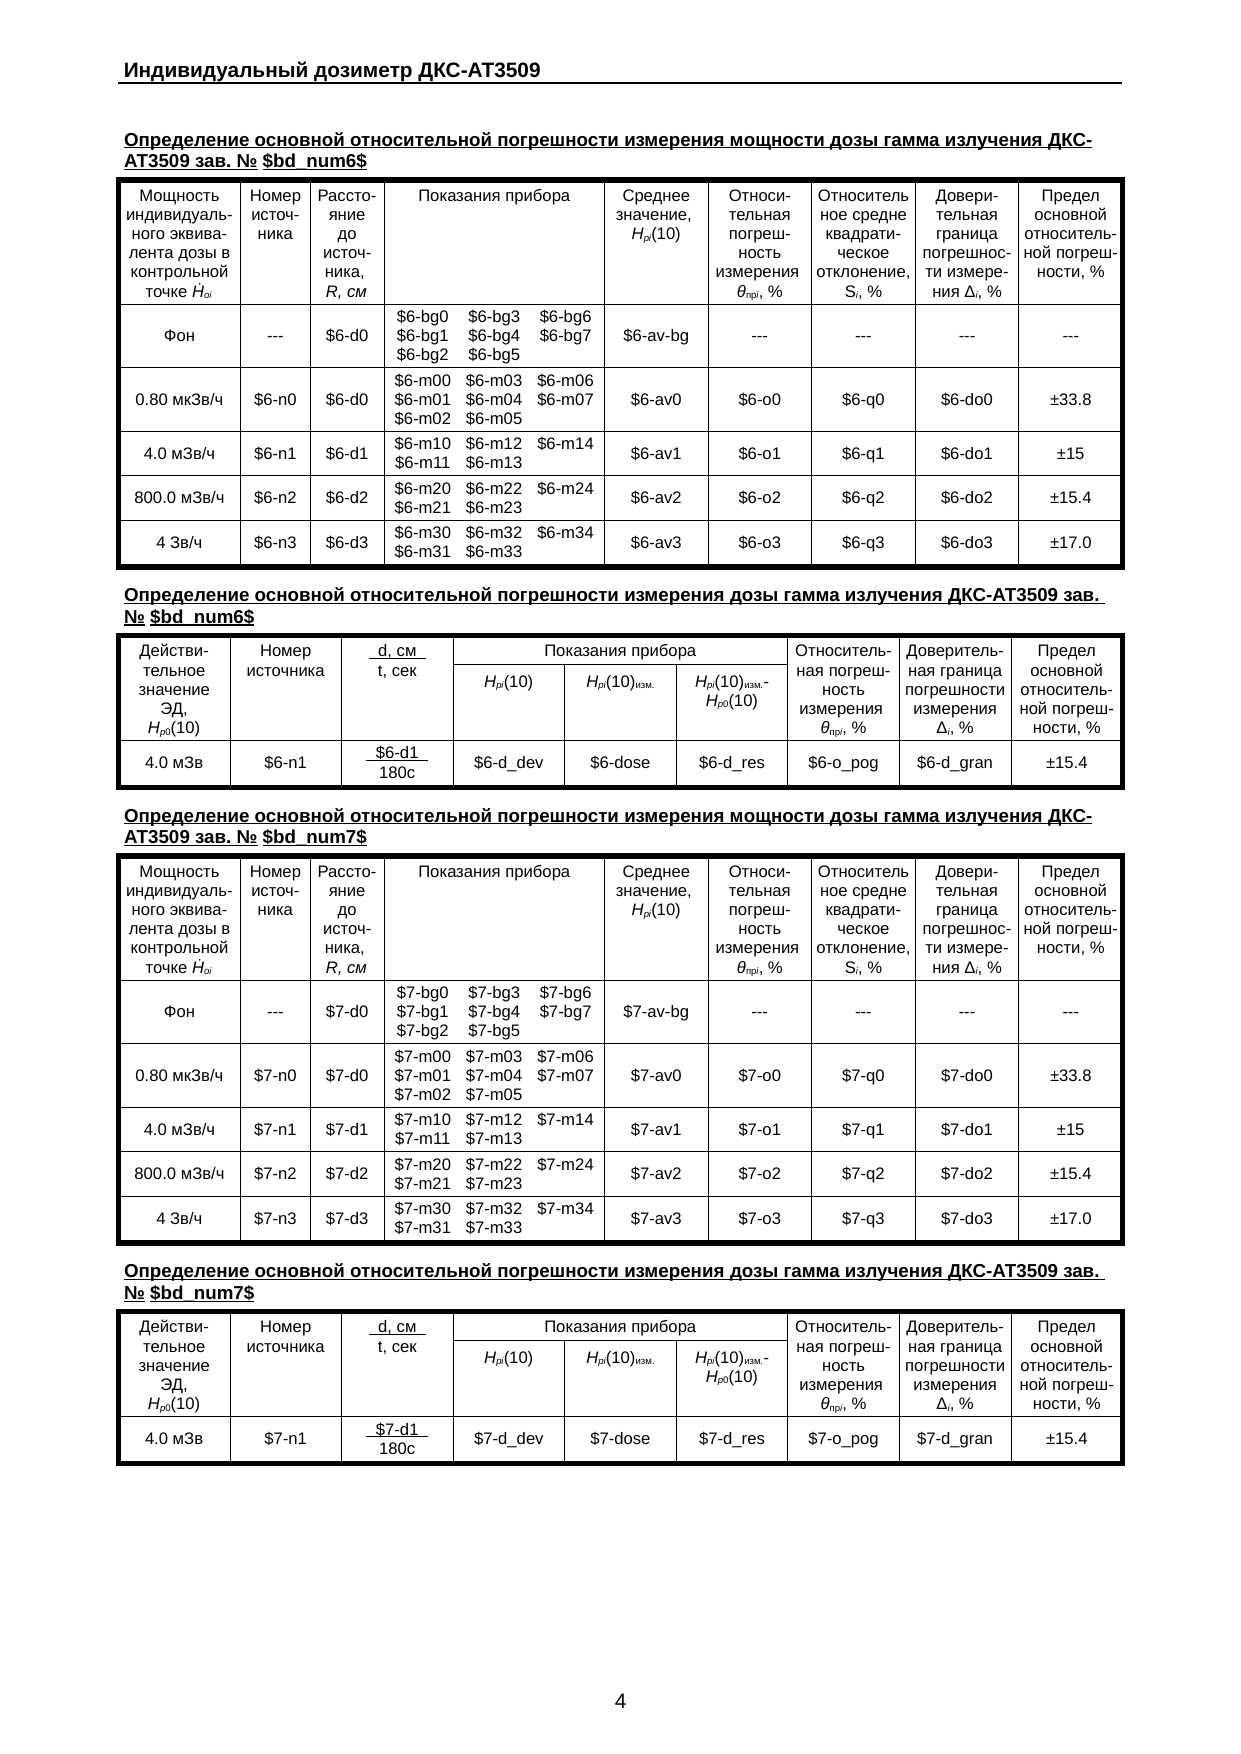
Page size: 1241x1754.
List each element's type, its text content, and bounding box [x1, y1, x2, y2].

table_cell $7-o_pog [788, 1417, 899, 1461]
table_cell Действи-тельное значение ЭД, Hp0(10) [121, 638, 230, 740]
table_cell $7-q2 [812, 1152, 915, 1196]
table_cell Показания прибора [454, 638, 787, 663]
table_cell --- [916, 981, 1018, 1043]
table_cell $6-d2 [311, 476, 384, 520]
table_cell $6-n0 [241, 368, 310, 431]
table_cell $6-av1 [605, 432, 708, 475]
table_cell $6-d0 [311, 368, 384, 431]
table_cell $7-o2 [709, 1152, 811, 1196]
table_cell Номер источ-ника [241, 183, 310, 303]
table_cell $6-d_gran [900, 741, 1011, 784]
table_cell Hpi(10)изм.-Hp0(10) [677, 665, 787, 740]
table_cell 0.80 мкЗв/ч [121, 1044, 240, 1107]
table_cell Среднее значение, Hpi(10) [605, 183, 708, 303]
table_cell 4.0 мЗв/ч [121, 432, 240, 475]
table_cell $7-d_gran [900, 1417, 1011, 1461]
table_cell $6-q1 [812, 432, 915, 475]
table_cell $6-m00 $6-m01 $6-m02 $6-m03 $6-m04 $6-m05 $6-m06 $6-m07 [385, 368, 604, 431]
table_cell Показания прибора [454, 1314, 787, 1339]
table_cell 800.0 мЗв/ч [121, 476, 240, 520]
table_cell Номер источ-ника [241, 859, 310, 979]
table_cell Относи-тельная погреш-ность измерения θпрi, % [709, 859, 811, 979]
table_cell $7-m30 $7-m31 $7-m32 $7-m33 $7-m34 [385, 1197, 604, 1240]
table_cell ±15.4 [1012, 741, 1120, 784]
table_cell $6-d1 [311, 432, 384, 475]
table_cell $7-av1 [605, 1108, 708, 1151]
table_cell $6-m20 $6-m21 $6-m22 $6-m23 $6-m24 [385, 476, 604, 520]
table_cell ±33.8 [1019, 368, 1120, 431]
table_cell --- [812, 981, 915, 1043]
table_cell $7-do2 [916, 1152, 1018, 1196]
table_cell 0.80 мкЗв/ч [121, 368, 240, 431]
table_cell $6-d0 [311, 305, 384, 367]
table_cell Предел основной относитель-ной погреш-ности, % [1012, 638, 1120, 740]
table_cell Номер источника [231, 638, 341, 740]
table_cell d, см t, сек [342, 638, 453, 740]
table_cell $7-av2 [605, 1152, 708, 1196]
table_cell $7-n1 [231, 1417, 341, 1461]
table_cell $7-av-bg [605, 981, 708, 1043]
table_cell d, см t, сек [342, 1314, 453, 1416]
table_cell $7-q3 [812, 1197, 915, 1240]
table_cell $7-d0 [311, 1044, 384, 1107]
table_cell $7-o3 [709, 1197, 811, 1240]
table_cell $7-dose [565, 1417, 676, 1461]
table_cell Предел основной относитель-ной погреш-ности, % [1019, 183, 1120, 303]
table_cell --- [241, 305, 310, 367]
table_cell Предел основной относитель-ной погреш-ности, % [1012, 1314, 1120, 1416]
table_cell $7-m10 $7-m11 $7-m12 $7-m13 $7-m14 [385, 1108, 604, 1151]
table_cell $6-n2 [241, 476, 310, 520]
table_cell Относитель-ная погреш-ность измерения θпрi, % [788, 638, 899, 740]
table_cell 4.0 мЗв [121, 1417, 230, 1461]
table_cell $7-o0 [709, 1044, 811, 1107]
table_cell $6-d_dev [454, 741, 564, 784]
table_cell Hpi(10) [454, 1341, 564, 1416]
table_cell $7-d1 180c [342, 1417, 453, 1461]
table_cell $6-q2 [812, 476, 915, 520]
table_cell Действи-тельное значение ЭД, Hp0(10) [121, 1314, 230, 1416]
table_cell $6-dose [565, 741, 676, 784]
table_cell $7-d1 [311, 1108, 384, 1151]
table_cell $7-d0 [311, 981, 384, 1043]
table_cell $6-o0 [709, 368, 811, 431]
table_cell $7-d3 [311, 1197, 384, 1240]
table_cell Рассто-яние до источ-ника, R, см [311, 183, 384, 303]
table_cell $6-bg0 $6-bg1 $6-bg2 $6-bg3 $6-bg4 $6-bg5 $6-bg6 $6-bg7 [385, 305, 604, 367]
table_cell $6-d1 180c [342, 741, 453, 784]
table_cell ±17.0 [1019, 1197, 1120, 1240]
table_cell $7-do0 [916, 1044, 1018, 1107]
table_cell $6-n3 [241, 521, 310, 564]
table_cell Довери-тельная граница погрешнос-ти измере-ния Δi, % [916, 183, 1018, 303]
table_cell Довери-тельная граница погрешнос-ти измере-ния Δi, % [916, 859, 1018, 979]
table_cell $7-n0 [241, 1044, 310, 1107]
table_cell Мощность индивидуаль-ного эквива-лента дозы в контрольной точке Ḣoi [121, 859, 240, 979]
table_cell Доверитель-ная граница погрешности измерения Δi, % [900, 1314, 1011, 1416]
table_cell ±15.4 [1012, 1417, 1120, 1461]
table_cell Hpi(10)изм.-Hp0(10) [677, 1341, 787, 1416]
table_cell --- [709, 981, 811, 1043]
table_cell Доверитель-ная граница погрешности измерения Δi, % [900, 638, 1011, 740]
table_cell $6-n1 [241, 432, 310, 475]
table_cell $6-q0 [812, 368, 915, 431]
table_cell Относительное средне квадрати-ческое отклонение, Si, % [812, 859, 915, 979]
table_cell Фон [121, 981, 240, 1043]
table_cell Относительное средне квадрати-ческое отклонение, Si, % [812, 183, 915, 303]
table_cell 4.0 мЗв [121, 741, 230, 784]
table_header Определение основной относительной погрешности измерения дозы гамма излучения ДКС-АТ3509 зав. № $bd_num6$ [118, 570, 1122, 633]
table_cell 4 Зв/ч [121, 521, 240, 564]
table_cell $7-q1 [812, 1108, 915, 1151]
table_cell $6-o2 [709, 476, 811, 520]
table_cell --- [812, 305, 915, 367]
table_cell $6-d3 [311, 521, 384, 564]
table_cell $6-av-bg [605, 305, 708, 367]
table_cell --- [709, 305, 811, 367]
table_cell $6-do3 [916, 521, 1018, 564]
table_cell Среднее значение, Hpi(10) [605, 859, 708, 979]
table_cell $7-q0 [812, 1044, 915, 1107]
table_cell ±15 [1019, 432, 1120, 475]
table_cell $6-o1 [709, 432, 811, 475]
table_cell 4 Зв/ч [121, 1197, 240, 1240]
table_cell $6-o_pog [788, 741, 899, 784]
table_header Определение основной относительной погрешности измерения мощности дозы гамма излучения ДКС-АТ3509 зав. № $bd_num7$ [118, 790, 1122, 853]
table_cell $6-q3 [812, 521, 915, 564]
table_cell --- [1019, 305, 1120, 367]
table_cell Предел основной относитель-ной погреш-ности, % [1019, 859, 1120, 979]
table_cell ±17.0 [1019, 521, 1120, 564]
table_cell --- [241, 981, 310, 1043]
table_cell $6-o3 [709, 521, 811, 564]
table_cell Фон [121, 305, 240, 367]
table_cell Показания прибора [385, 859, 604, 979]
table_cell $7-m00 $7-m01 $7-m02 $7-m03 $7-m04 $7-m05 $7-m06 $7-m07 [385, 1044, 604, 1107]
table_cell $6-do0 [916, 368, 1018, 431]
table_cell $7-n3 [241, 1197, 310, 1240]
table_cell $7-do1 [916, 1108, 1018, 1151]
table_cell $7-n1 [241, 1108, 310, 1151]
table_cell $6-m10 $6-m11 $6-m12 $6-m13 $6-m14 [385, 432, 604, 475]
table_cell $6-av0 [605, 368, 708, 431]
table_cell Мощность индивидуаль-ного эквива-лента дозы в контрольной точке Ḣoi [121, 183, 240, 303]
table_cell $6-av2 [605, 476, 708, 520]
table_cell $6-av3 [605, 521, 708, 564]
table_cell $6-n1 [231, 741, 341, 784]
table_cell $7-o1 [709, 1108, 811, 1151]
table_cell Номер источника [231, 1314, 341, 1416]
table_cell Показания прибора [385, 183, 604, 303]
table_cell --- [916, 305, 1018, 367]
table_cell 4.0 мЗв/ч [121, 1108, 240, 1151]
table_cell $7-n2 [241, 1152, 310, 1196]
table_cell ±15.4 [1019, 1152, 1120, 1196]
table_header Определение основной относительной погрешности измерения мощности дозы гамма излучения ДКС-АТ3509 зав. № $bd_num6$ [118, 114, 1122, 177]
table_cell $7-d2 [311, 1152, 384, 1196]
table_cell $6-m30 $6-m31 $6-m32 $6-m33 $6-m34 [385, 521, 604, 564]
table_header Определение основной относительной погрешности измерения дозы гамма излучения ДКС-АТ3509 зав. № $bd_num7$ [118, 1246, 1122, 1309]
table_cell $6-d_res [677, 741, 787, 784]
table_cell $7-av3 [605, 1197, 708, 1240]
table_cell Hpi(10) [454, 665, 564, 740]
table_cell ±15 [1019, 1108, 1120, 1151]
table_cell 800.0 мЗв/ч [121, 1152, 240, 1196]
table_cell Относи-тельная погреш-ность измерения θпрi, % [709, 183, 811, 303]
table_cell Относитель-ная погреш-ность измерения θпрi, % [788, 1314, 899, 1416]
table_cell $7-d_res [677, 1417, 787, 1461]
table_cell --- [1019, 981, 1120, 1043]
table_cell $7-m20 $7-m21 $7-m22 $7-m23 $7-m24 [385, 1152, 604, 1196]
table_cell $7-d_dev [454, 1417, 564, 1461]
table_cell $7-do3 [916, 1197, 1018, 1240]
table_cell ±33.8 [1019, 1044, 1120, 1107]
table_cell ±15.4 [1019, 476, 1120, 520]
table_cell Hpi(10)изм. [565, 1341, 676, 1416]
table_cell Hpi(10)изм. [565, 665, 676, 740]
table_cell $7-bg0 $7-bg1 $7-bg2 $7-bg3 $7-bg4 $7-bg5 $7-bg6 $7-bg7 [385, 981, 604, 1043]
table_cell $6-do1 [916, 432, 1018, 475]
table_cell Рассто-яние до источ-ника, R, см [311, 859, 384, 979]
table_cell $6-do2 [916, 476, 1018, 520]
table_cell $7-av0 [605, 1044, 708, 1107]
